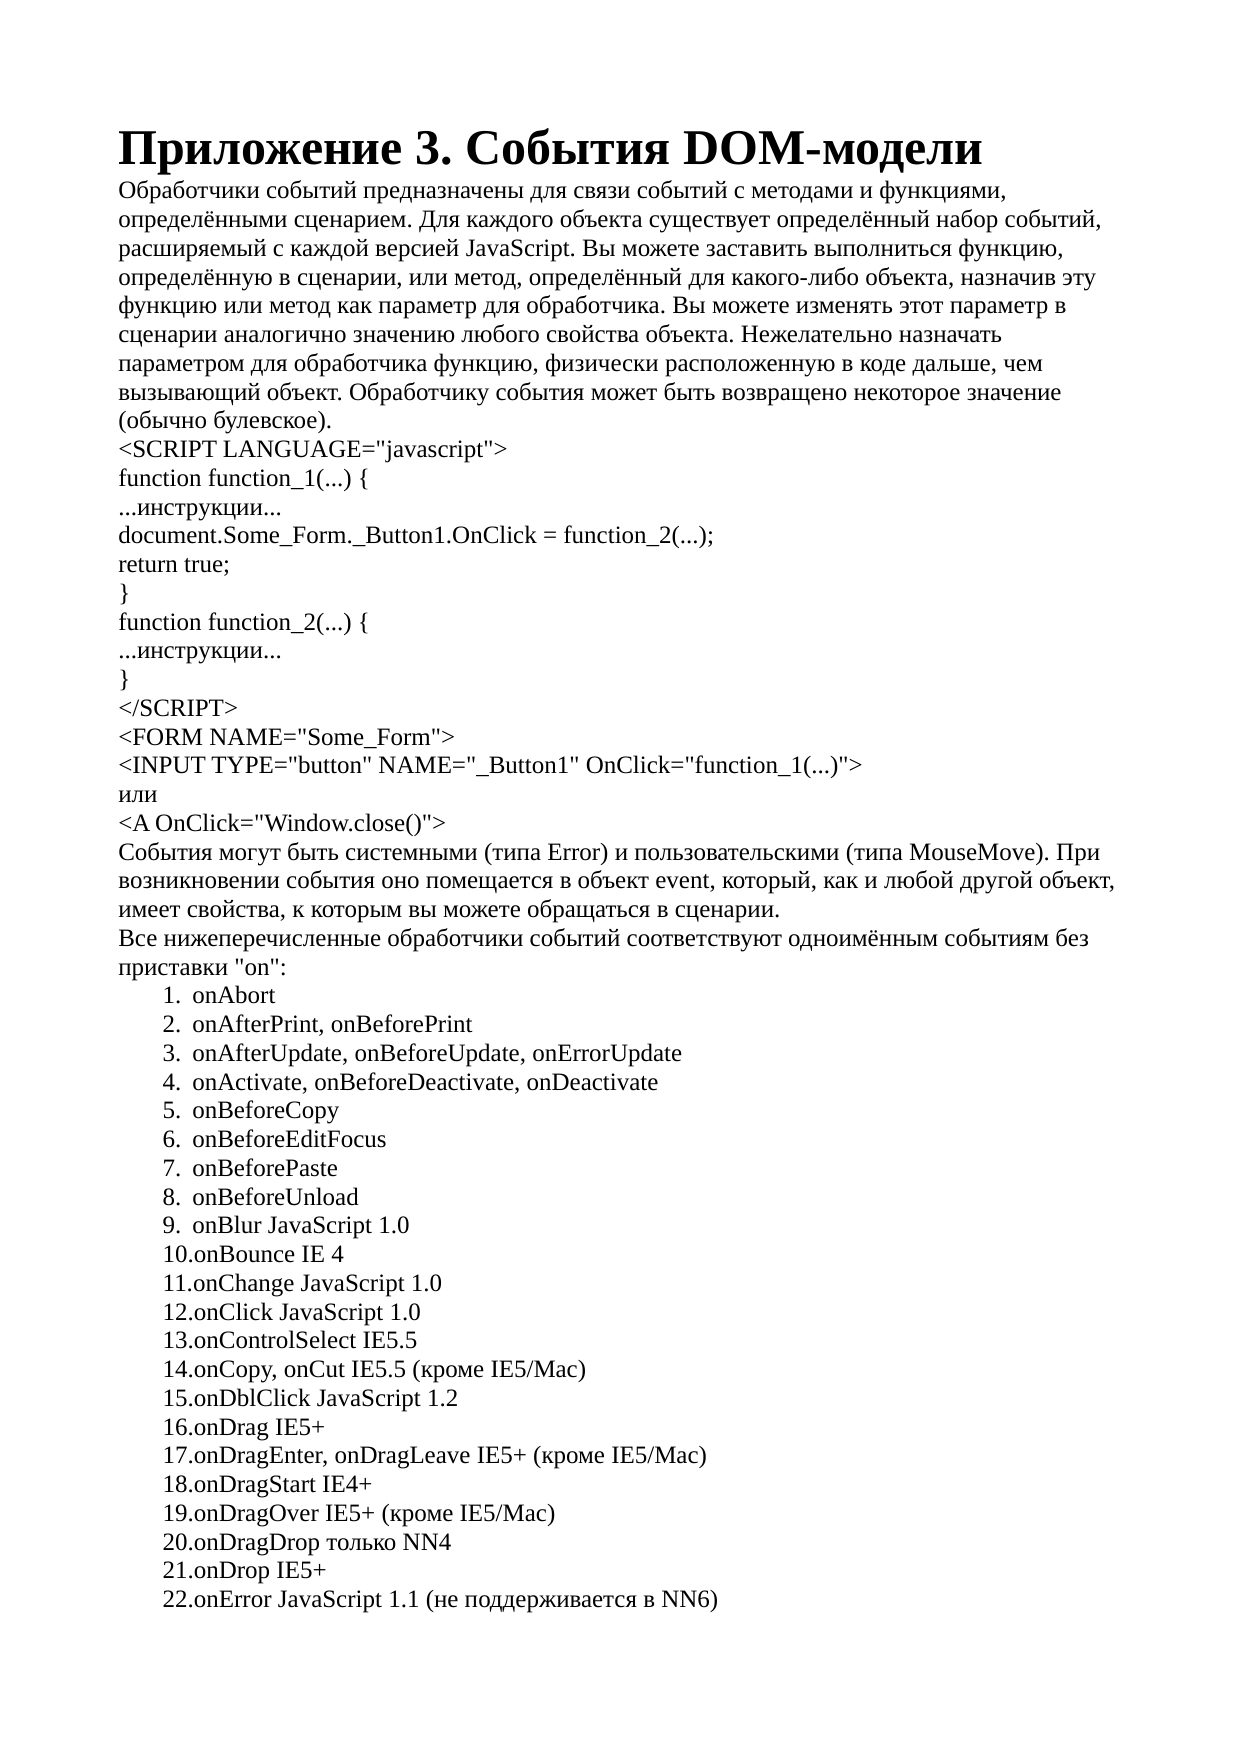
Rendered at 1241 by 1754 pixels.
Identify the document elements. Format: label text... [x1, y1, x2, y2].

list onControlSelect IE5.5 [162, 1326, 1122, 1354]
text Обработчики событий предназначены для связи событий с методами и функциями, определёнными сценарием. Для каждого объекта существует определённый набор событий, расширяемый с каждой версией JavaScript. Вы можете заставить выполниться функцию, определённую в сценарии, или метод, определённый для какого-либо объекта, назначив эту функцию или метод как параметр для обработчика. Вы можете изменять этот параметр в сценарии аналогично значению любого свойства объекта. Нежелательно назначать параметром для обработчика функцию, физически расположенную в коде дальше, чем вызывающий объект. Обработчику события может быть возвращено некоторое значение (обычно булевское). [118, 176, 1122, 434]
list onBeforeEditFocus [162, 1124, 1122, 1153]
subtitle Приложение 3. События DOM-модели [118, 118, 1122, 176]
list onAfterUpdate, onBeforeUpdate, onErrorUpdate [162, 1038, 1122, 1067]
list onDrag IE5+ [162, 1412, 1122, 1441]
list onDragEnter, onDragLeave IE5+ (кроме IE5/Mac) [162, 1441, 1122, 1469]
text <A OnClick="Window.close()"> [118, 808, 1122, 837]
text Все нижеперечисленные обработчики событий соответствуют одноимённым событиям без приставки "on": [118, 923, 1122, 981]
list onBeforeCopy [162, 1096, 1122, 1124]
list onBounce IE 4 [162, 1239, 1122, 1268]
list onBeforePaste [162, 1153, 1122, 1182]
list onBlur JavaScript 1.0 [162, 1211, 1122, 1239]
list onClick JavaScript 1.0 [162, 1297, 1122, 1326]
list onCopy, onCut IE5.5 (кроме IE5/Mac) [162, 1354, 1122, 1383]
list onDblClick JavaScript 1.2 [162, 1383, 1122, 1412]
list onDragDrop только NN4 [162, 1527, 1122, 1556]
list onDragStart IE4+ [162, 1469, 1122, 1498]
list onBeforeUnload [162, 1182, 1122, 1211]
list onDragOver IE5+ (кроме IE5/Mac) [162, 1498, 1122, 1527]
list onActivate, onBeforeDeactivate, onDeactivate [162, 1067, 1122, 1096]
list onDrop IE5+ [162, 1556, 1122, 1584]
list onAbort [162, 981, 1122, 1009]
text или [118, 779, 1122, 808]
text <SCRIPT LANGUAGE="javascript"> function function_1(...) { ...инструкции... document.Some_Form._Button1.OnClick = function_2(...); return true; } function function_2(...) { ...инструкции... } </SCRIPT> <FORM NAME="Some_Form"> <INPUT TYPE="button" NAME="_Button1" OnClick="function_1(...)"> [118, 434, 1122, 779]
list onChange JavaScript 1.0 [162, 1268, 1122, 1297]
list onAfterPrint, onBeforePrint [162, 1009, 1122, 1038]
list onError JavaScript 1.1 (не поддерживается в NN6) [162, 1584, 1122, 1613]
text События могут быть системными (типа Error) и пользовательскими (типа MouseMove). При возникновении события оно помещается в объект event, который, как и любой другой объект, имеет свойства, к которым вы можете обращаться в сценарии. [118, 837, 1122, 923]
